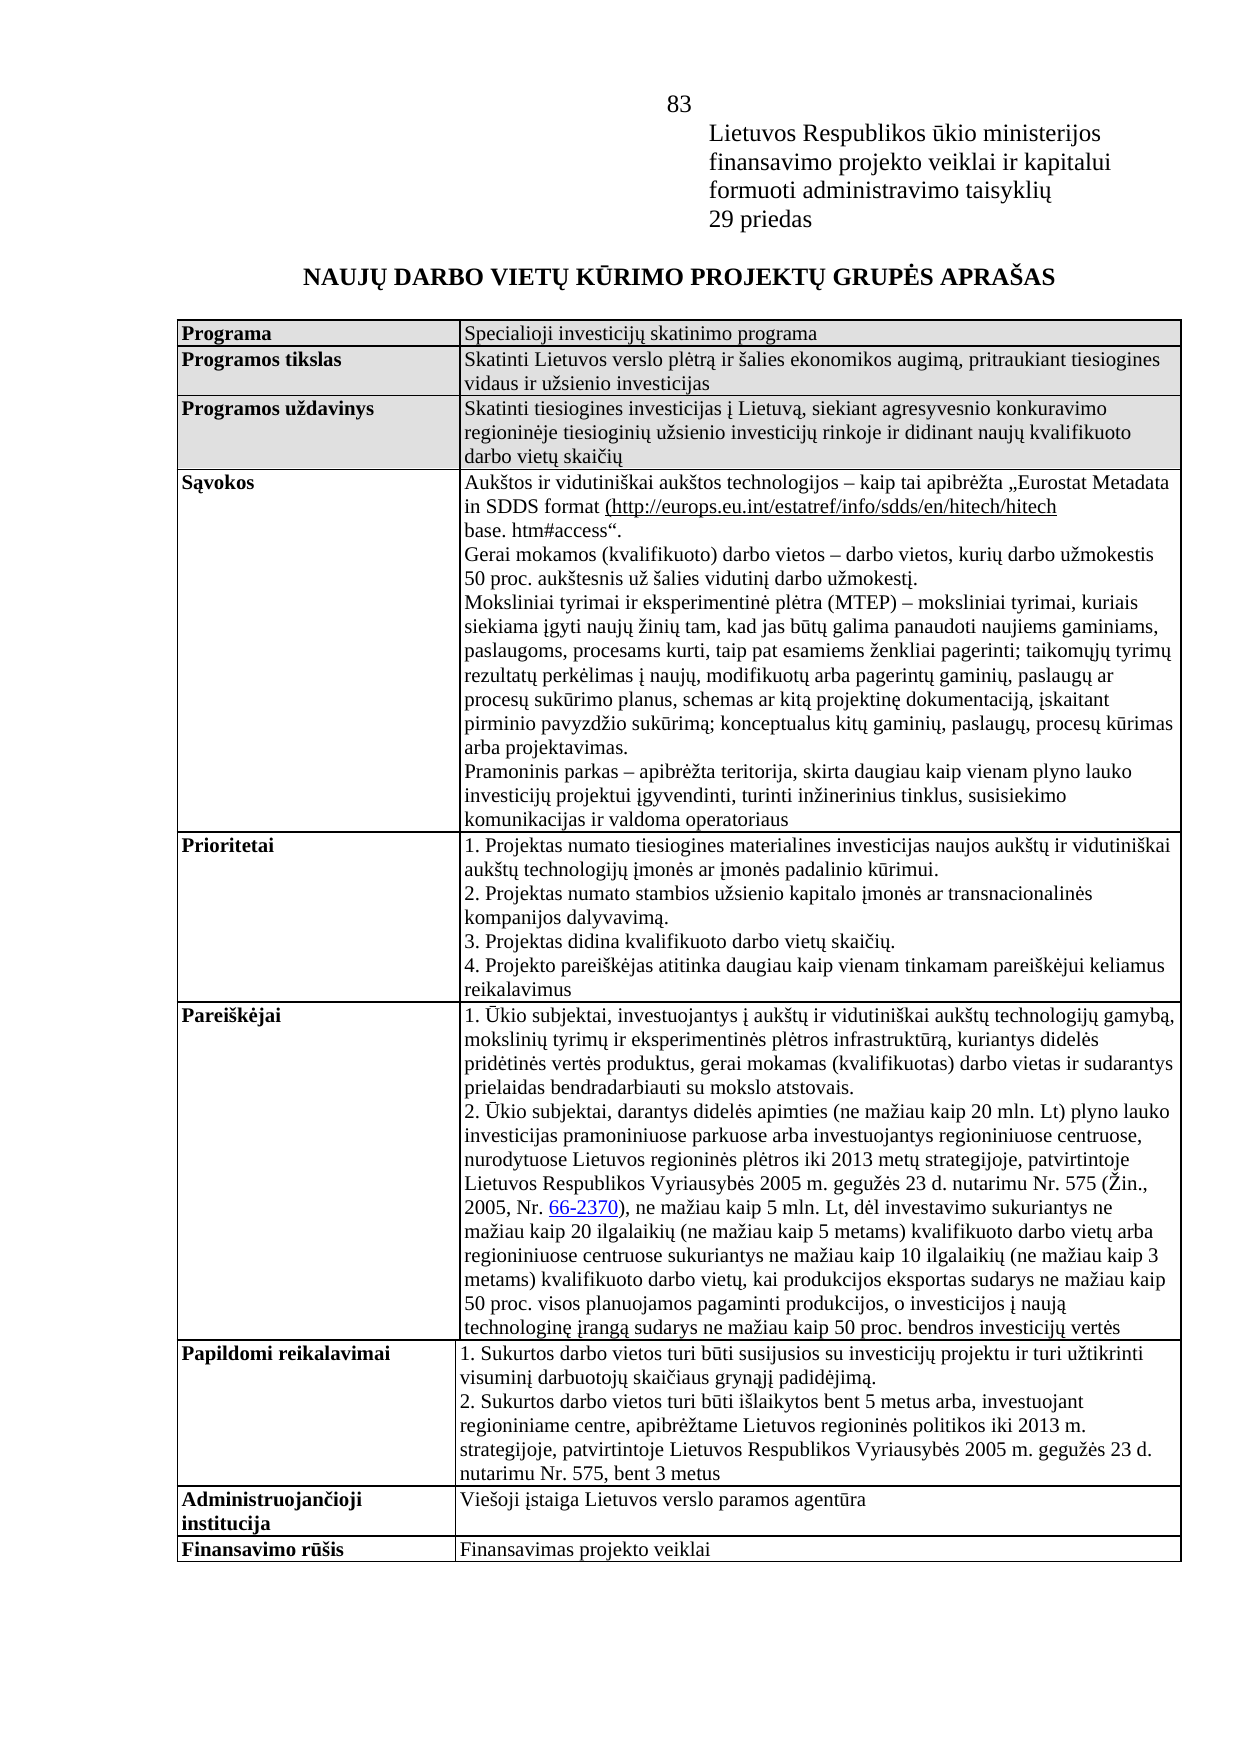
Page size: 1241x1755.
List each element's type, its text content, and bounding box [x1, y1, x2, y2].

text Lietuvos Respublikos ūkio ministerijos [709, 118, 1181, 147]
table_cell Sąvokos [178, 470, 459, 831]
table_cell Viešoji įstaiga Lietuvos verslo paramos agentūra [456, 1487, 1180, 1535]
text NAUJŲ DARBO VIETŲ KŪRIMO PROJEKTŲ GRUPĖS APRAŠAS [177, 262, 1181, 291]
table_header Programa [178, 321, 459, 345]
table_cell Prioritetai [178, 833, 459, 1001]
table_cell Programos tikslas [178, 347, 459, 395]
text formuoti administravimo taisyklių [177, 176, 1181, 204]
table_cell Pareiškėjai [178, 1003, 459, 1339]
table_cell Programos uždavinys [178, 396, 459, 468]
table_cell Skatinti Lietuvos verslo plėtrą ir šalies ekonomikos augimą, pritraukiant tiesiogines vidaus ir užsienio investicijas [461, 347, 1180, 395]
text 29 priedas [177, 204, 1181, 233]
table_header Specialioji investicijų skatinimo programa [461, 321, 1180, 345]
table_cell Skatinti tiesiogines investicijas į Lietuvą, siekiant agresyvesnio konkuravimo regioninėje tiesioginių užsienio investicijų rinkoje ir didinant naujų kvalifikuoto darbo vietų skaičių [461, 396, 1180, 468]
text finansavimo projekto veiklai ir kapitalui [177, 147, 1181, 176]
table_cell Papildomi reikalavimai [178, 1341, 455, 1485]
